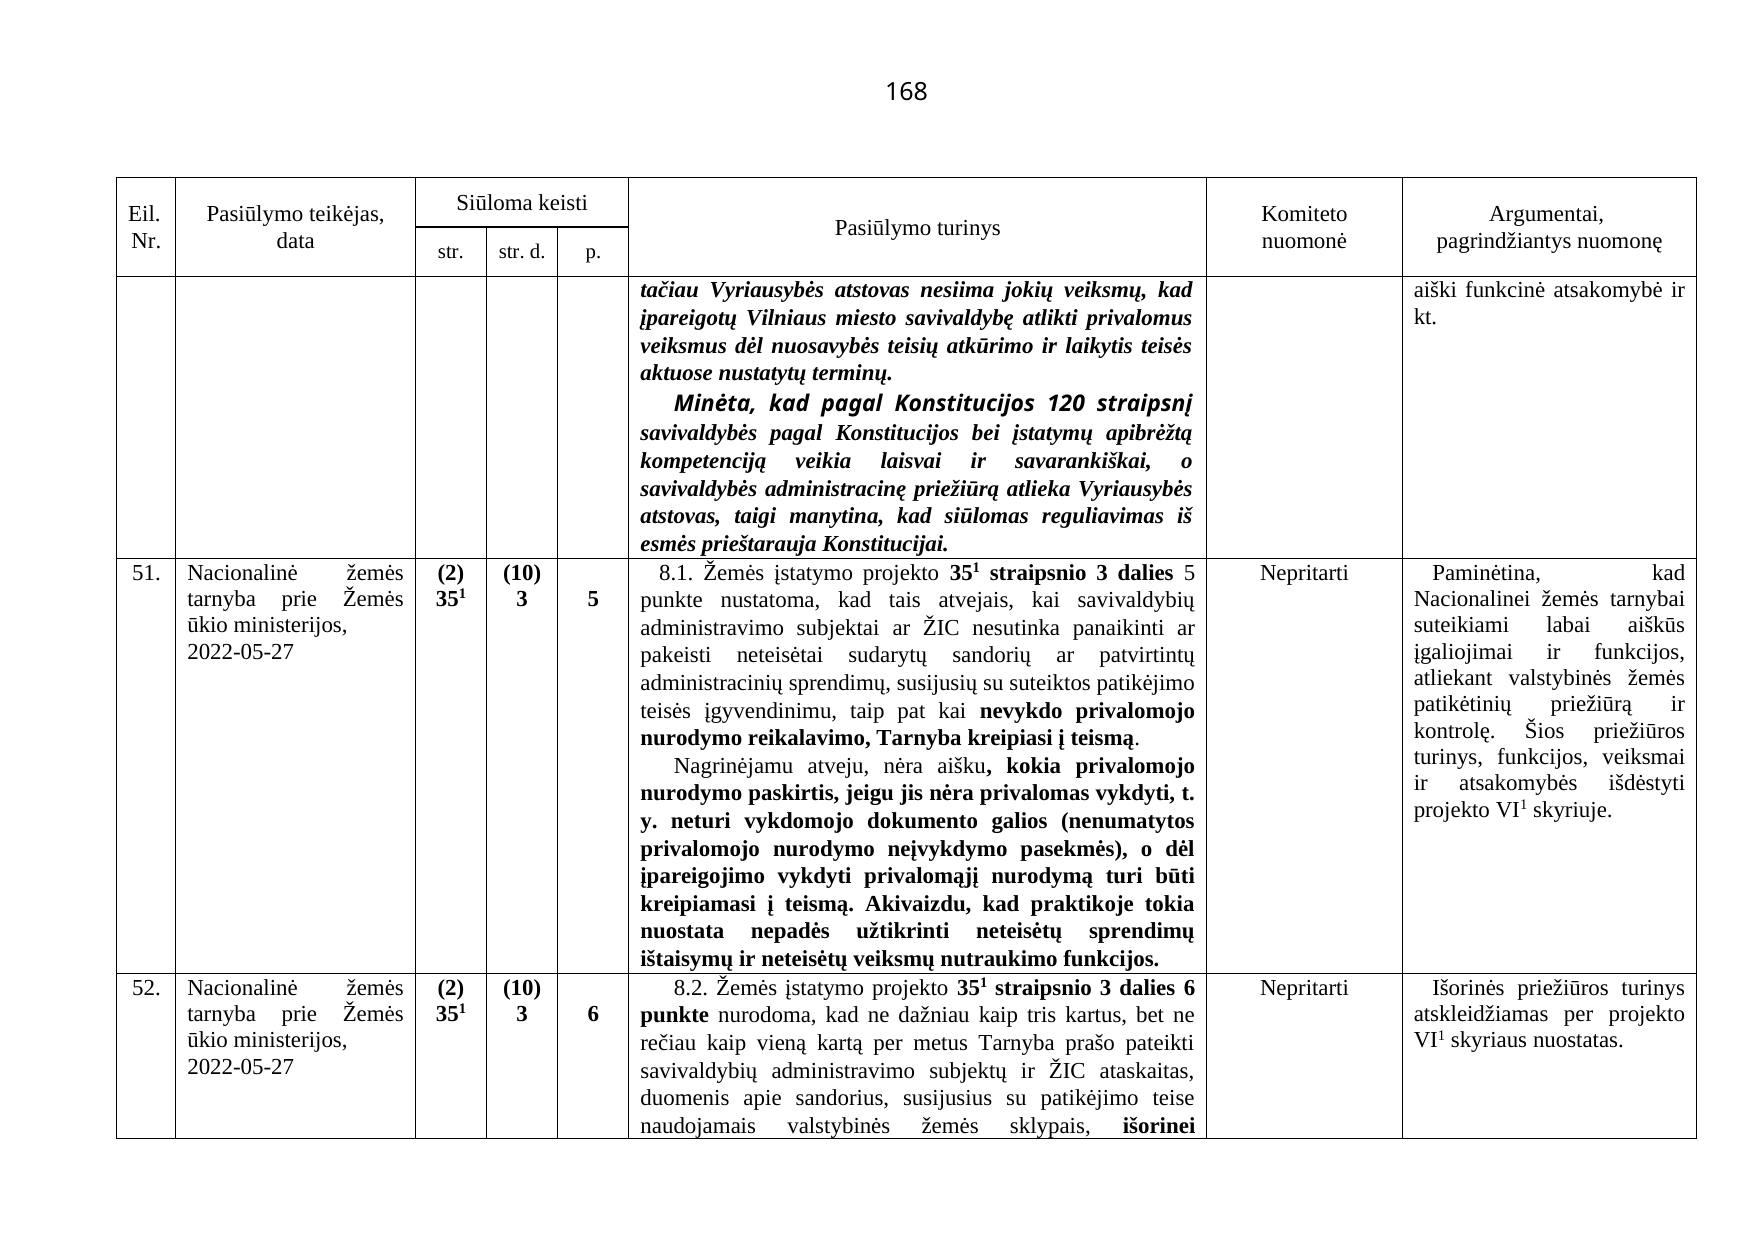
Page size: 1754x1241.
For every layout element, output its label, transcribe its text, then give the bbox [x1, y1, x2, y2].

table_cell 8.1. Žemės įstatymo projekto 351 straipsnio 3 dalies 5 punkte nustatoma, kad tais atvejais, kai savivaldybių administravimo subjektai ar ŽIC nesutinka panaikinti ar pakeisti neteisėtai sudarytų sandorių ar patvirtintų administracinių sprendimų, susijusių su suteiktos patikėjimo teisės įgyvendinimu, taip pat kai nevykdo privalomojo nurodymo reikalavimo, Tarnyba kreipiasi į teismą. Nagrinėjamu atveju, nėra aišku, kokia privalomojo nurodymo paskirtis, jeigu jis nėra privalomas vykdyti, t. y. neturi vykdomojo dokumento galios (nenumatytos privalomojo nurodymo neįvykdymo pasekmės), o dėl įpareigojimo vykdyti privalomąjį nurodymą turi būti kreipiamasi į teismą. Akivaizdu, kad praktikoje tokia nuostata nepadės užtikrinti neteisėtų sprendimų ištaisymų ir neteisėtų veiksmų nutraukimo funkcijos. [629, 559, 1206, 973]
table_cell p. [558, 228, 628, 276]
table_cell [117, 277, 175, 558]
table_cell Išorinės priežiūros turinys atskleidžiamas per projekto VI1 skyriaus nuostatas. [1403, 974, 1696, 1138]
table_cell 8.2. Žemės įstatymo projekto 351 straipsnio 3 dalies 6 punkte nurodoma, kad ne dažniau kaip tris kartus, bet ne rečiau kaip vieną kartą per metus Tarnyba prašo pateikti savivaldybių administravimo subjektų ir ŽIC ataskaitas, duomenis apie sandorius, susijusius su patikėjimo teise naudojamais valstybinės žemės sklypais, išorinei [629, 974, 1206, 1138]
table_header Pasiūlymo turinys [629, 178, 1206, 276]
table_header Eil. Nr. [117, 178, 175, 276]
table_cell Nacionalinė žemės tarnyba prie Žemės ūkio ministerijos, 2022-05-27 [176, 559, 415, 973]
table_cell [176, 277, 415, 558]
table_cell 51. [117, 559, 175, 973]
table_cell [558, 277, 628, 558]
table_header Siūloma keisti [416, 178, 628, 226]
table_cell (2) 351 [416, 974, 486, 1138]
table_cell Paminėtina, kad Nacionalinei žemės tarnybai suteikiami labai aiškūs įgaliojimai ir funkcijos, atliekant valstybinės žemės patikėtinių priežiūrą ir kontrolę. Šios priežiūros turinys, funkcijos, veiksmai ir atsakomybės išdėstyti projekto VI1 skyriuje. [1403, 559, 1696, 973]
table_cell [487, 277, 557, 558]
table_cell Nacionalinė žemės tarnyba prie Žemės ūkio ministerijos, 2022-05-27 [176, 974, 415, 1138]
table_cell (10) 3 [487, 559, 557, 973]
table_cell Nepritarti [1207, 559, 1402, 973]
table_cell [416, 277, 486, 558]
table_cell str. [416, 228, 486, 276]
table_cell aiški funkcinė atsakomybė ir kt. [1403, 277, 1696, 558]
table_cell 52. [117, 974, 175, 1138]
table_cell str. d. [487, 228, 557, 276]
table_cell (2) 351 [416, 559, 486, 973]
table_cell Nepritarti [1207, 974, 1402, 1138]
table_cell (10) 3 [487, 974, 557, 1138]
table_cell 6 [558, 974, 628, 1138]
table_header Argumentai, pagrindžiantys nuomonę [1403, 178, 1696, 276]
table_header Komiteto nuomonė [1207, 178, 1402, 276]
table_header Pasiūlymo teikėjas, data [176, 178, 415, 276]
table_cell tačiau Vyriausybės atstovas nesiima jokių veiksmų, kad įpareigotų Vilniaus miesto savivaldybę atlikti privalomus veiksmus dėl nuosavybės teisių atkūrimo ir laikytis teisės aktuose nustatytų terminų. Minėta, kad pagal Konstitucijos 120 straipsnį savivaldybės pagal Konstitucijos bei įstatymų apibrėžtą kompetenciją veikia laisvai ir savarankiškai, o savivaldybės administracinę priežiūrą atlieka Vyriausybės atstovas, taigi manytina, kad siūlomas reguliavimas iš esmės prieštarauja Konstitucijai. [629, 277, 1206, 558]
table_cell [1207, 277, 1402, 558]
table_cell 5 [558, 559, 628, 973]
